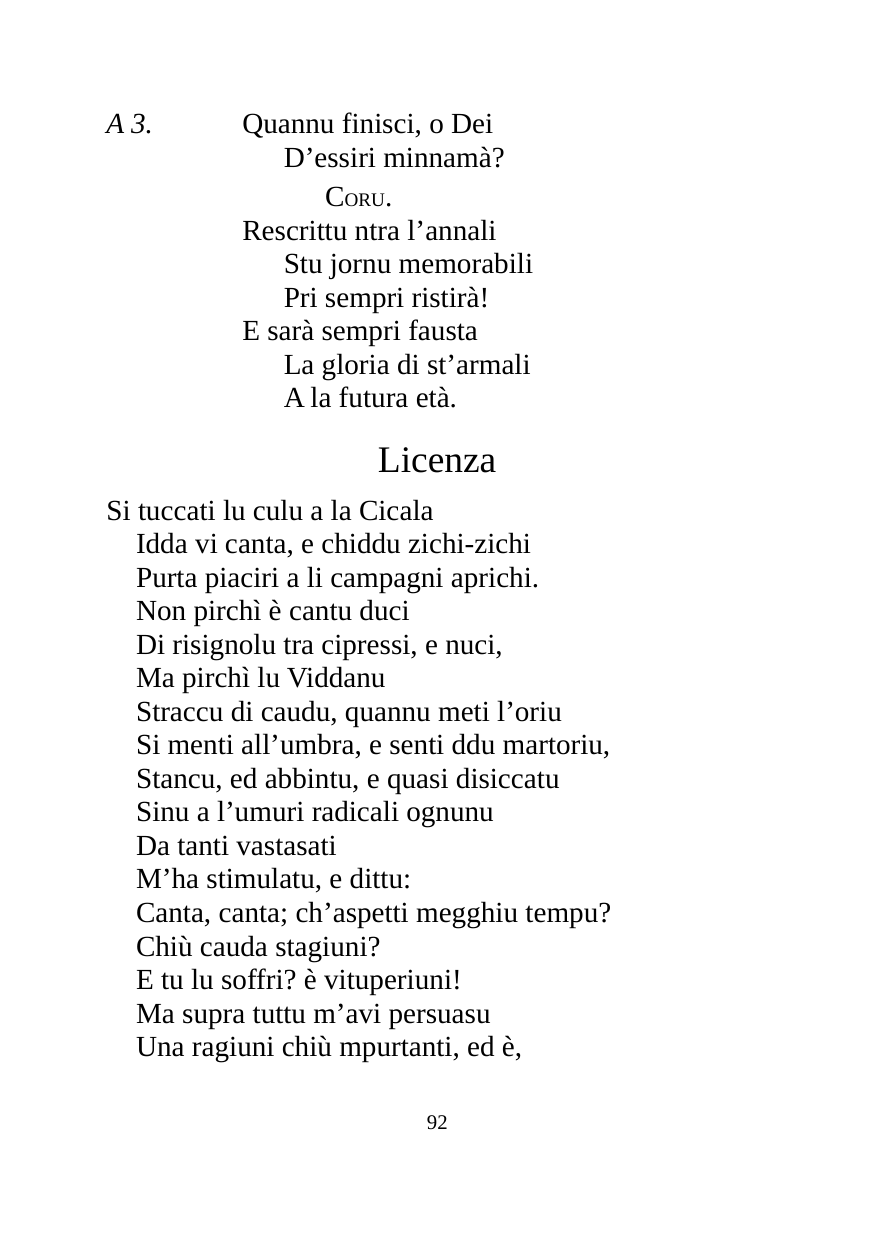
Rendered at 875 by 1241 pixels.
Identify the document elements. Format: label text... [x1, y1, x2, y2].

subtitle Licenza [106, 438, 768, 481]
text Si tuccati lu culu a la Cicala Idda vi canta, e chiddu zichi-zichi Purta piaciri a li campagni aprichi. Non pirchì è cantu duci Di risignolu tra cipressi, e nuci, Ma pirchì lu Viddanu Straccu di caudu, quannu meti l’oriu Si menti all’umbra, e senti ddu martoriu, Stancu, ed abbintu, e quasi disiccatu Sinu a l’umuri radicali ognunu Da tanti vastasati M’ha stimulatu, e dittu: Canta, canta; ch’aspetti megghiu tempu? Chiù cauda stagiuni? E tu lu soffri? è vituperiuni! Ma supra tuttu m’avi persuasu Una ragiuni chiù mpurtanti, ed è, [106, 493, 768, 1063]
text A 3. Quannu finisci, o Dei D’essiri minnamà? [106, 106, 768, 173]
text E sarà sempri fausta La gloria di st’armali A la futura età. [242, 313, 768, 414]
text Rescrittu ntra l’annali Stu jornu memorabili Pri sempri ristirà! [242, 213, 768, 313]
text Coru. [325, 179, 768, 213]
